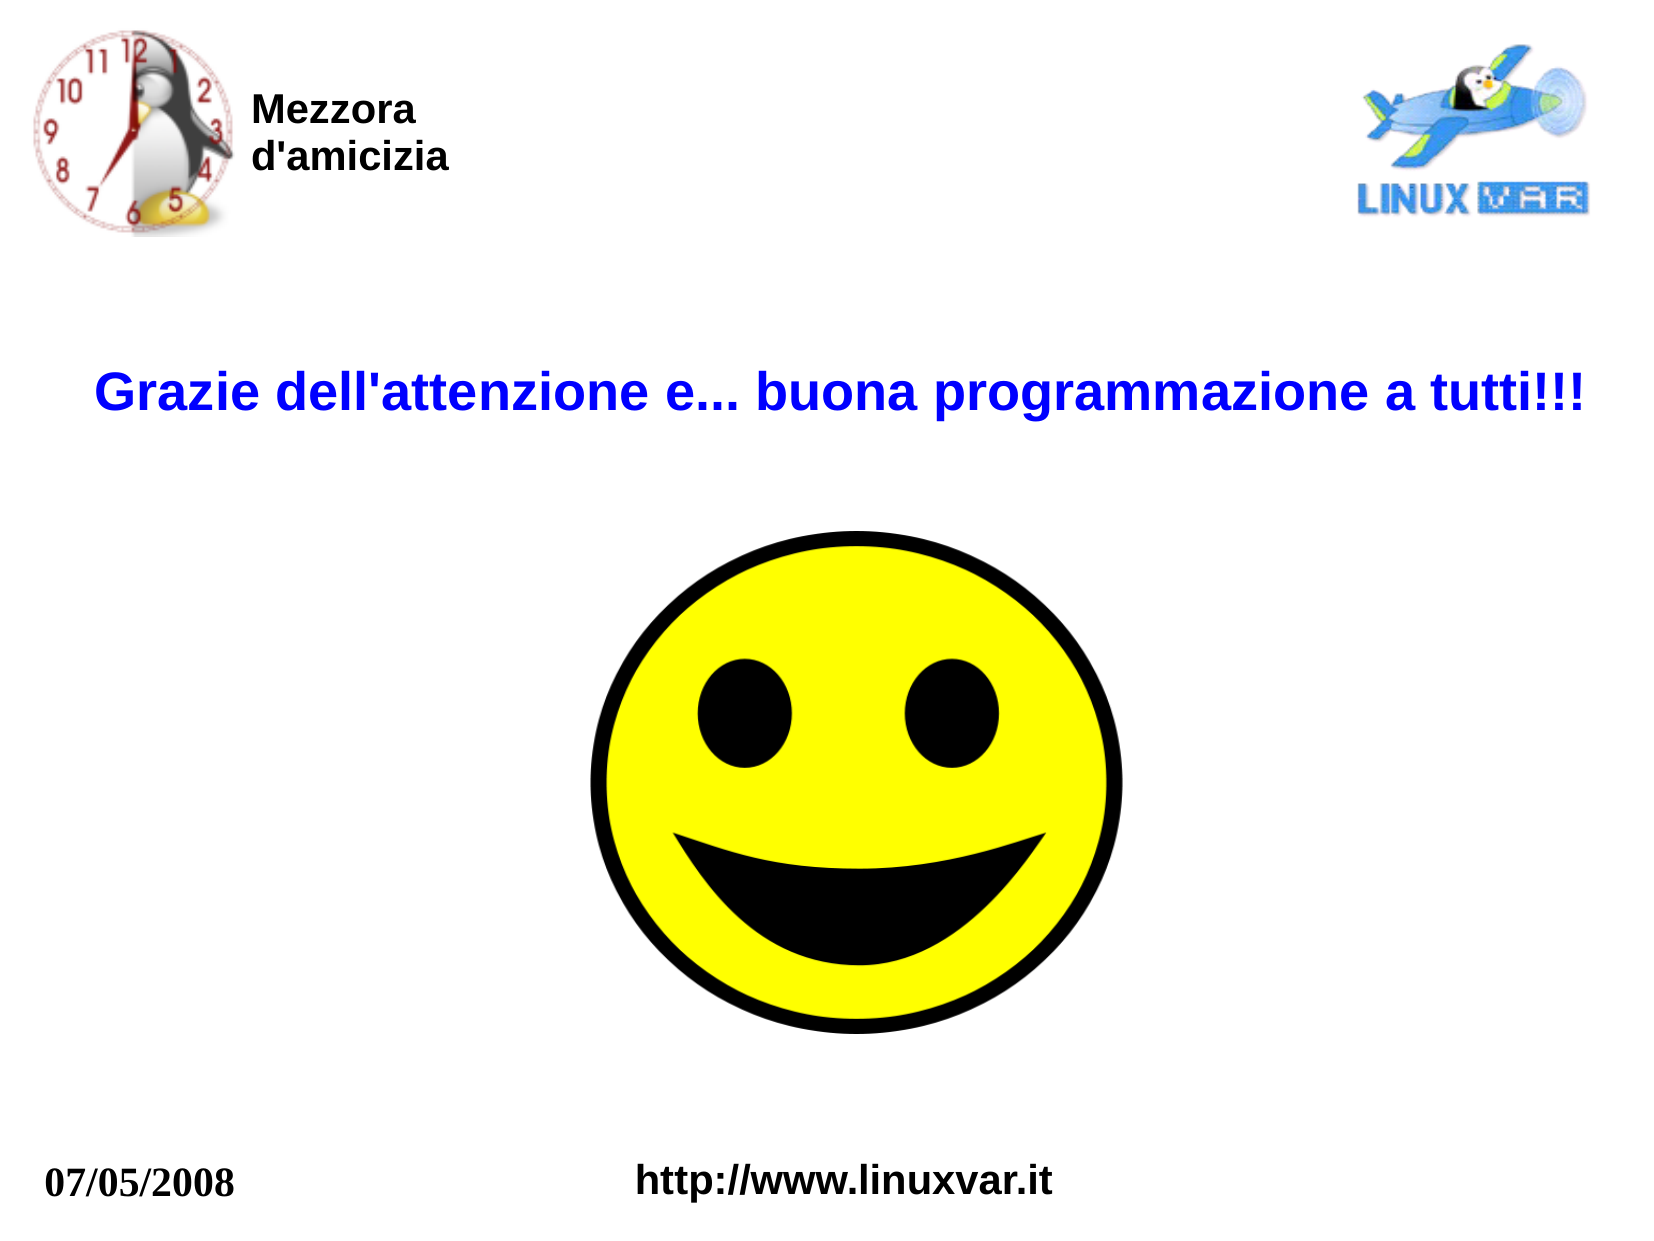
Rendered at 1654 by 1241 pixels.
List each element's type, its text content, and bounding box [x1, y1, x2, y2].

text_box http://www.linuxvar.it [620, 1149, 1300, 1211]
text_box 07/05/2008 [29, 1151, 325, 1213]
text_box Mezzora d'amicizia [237, 78, 591, 187]
text_box Grazie dell'attenzione e... buona programmazione a tutti!!! [59, 354, 1625, 430]
picture [30, 27, 237, 237]
picture [590, 531, 1123, 1034]
picture [1309, 37, 1625, 266]
